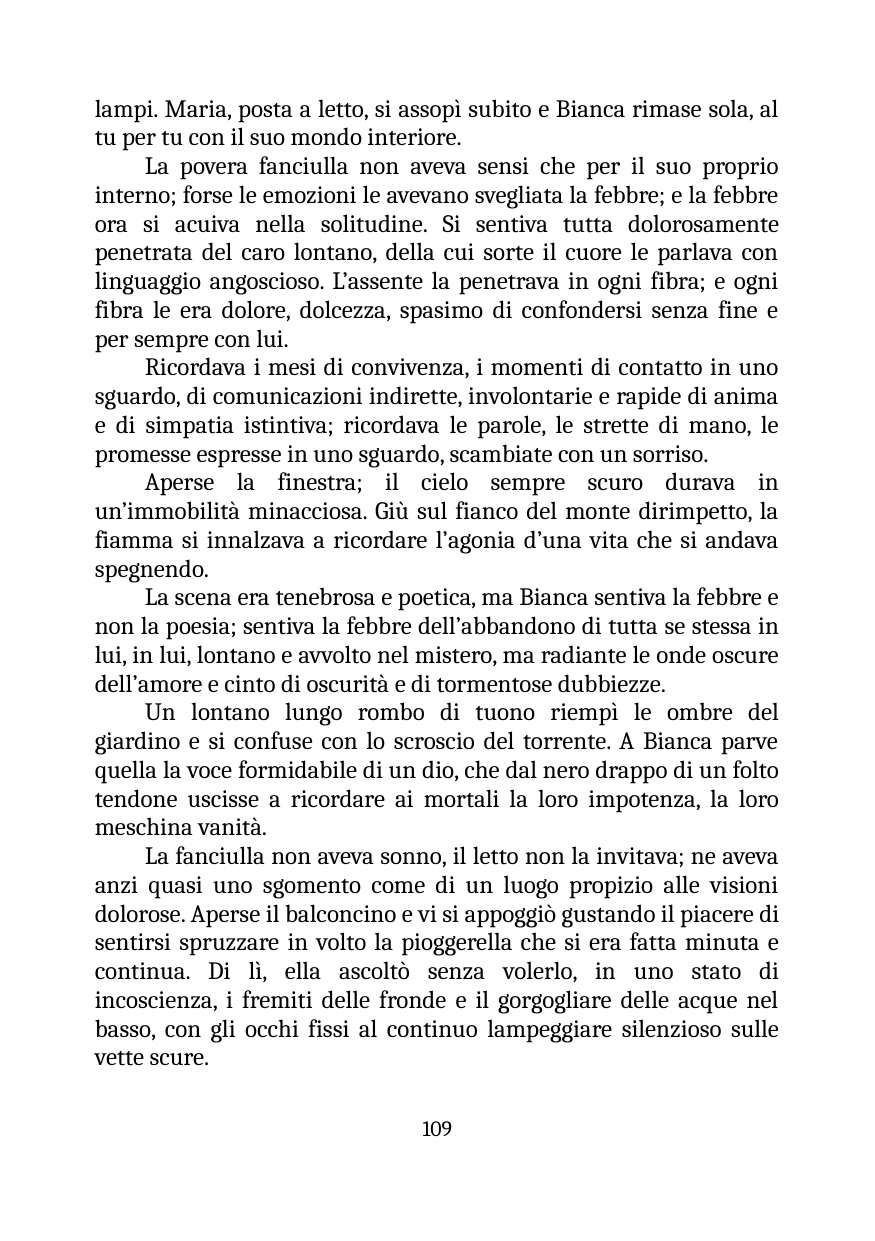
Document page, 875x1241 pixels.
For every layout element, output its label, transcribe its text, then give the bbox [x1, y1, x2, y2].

text La scena era tenebrosa e poetica, ma Bianca sentiva la febbre e non la poesia; sentiva la febbre dell’abbandono di tutta se stessa in lui, in lui, lontano e avvolto nel mistero, ma radiante le onde oscure dell’amore e cinto di oscurità e di tormentose dubbiezze. [94, 583, 779, 698]
text lampi. Maria, posta a letto, si assopì subito e Bianca rimase sola, al tu per tu con il suo mondo interiore. [94, 94, 779, 152]
text Aperse la finestra; il cielo sempre scuro durava in un’immobilità minacciosa. Giù sul fianco del monte dirimpetto, la fiamma si innalzava a ricordare l’agonia d’una vita che si andava spegnendo. [94, 468, 779, 583]
text La fanciulla non aveva sonno, il letto non la invitava; ne aveva anzi quasi uno sgomento come di un luogo propizio alle visioni dolorose. Aperse il balconcino e vi si appoggiò gustando il piacere di sentirsi spruzzare in volto la pioggerella che si era fatta minuta e continua. Di lì, ella ascoltò senza volerlo, in uno stato di incoscienza, i fremiti delle fronde e il gorgogliare delle acque nel basso, con gli occhi fissi al continuo lampeggiare silenzioso sulle vette scure. [94, 842, 779, 1072]
text Ricordava i mesi di convivenza, i momenti di contatto in uno sguardo, di comunicazioni indirette, involontarie e rapide di anima e di simpatia istintiva; ricordava le parole, le strette di mano, le promesse espresse in uno sguardo, scambiate con un sorriso. [94, 353, 779, 468]
text La povera fanciulla non aveva sensi che per il suo proprio interno; forse le emozioni le avevano svegliata la febbre; e la febbre ora si acuiva nella solitudine. Si sentiva tutta dolorosamente penetrata del caro lontano, della cui sorte il cuore le parlava con linguaggio angoscioso. L’assente la penetrava in ogni fibra; e ogni fibra le era dolore, dolcezza, spasimo di confondersi senza fine e per sempre con lui. [94, 152, 779, 353]
text Un lontano lungo rombo di tuono riempì le ombre del giardino e si confuse con lo scroscio del torrente. A Bianca parve quella la voce formidabile di un dio, che dal nero drappo di un folto tendone uscisse a ricordare ai mortali la loro impotenza, la loro meschina vanità. [94, 698, 779, 842]
